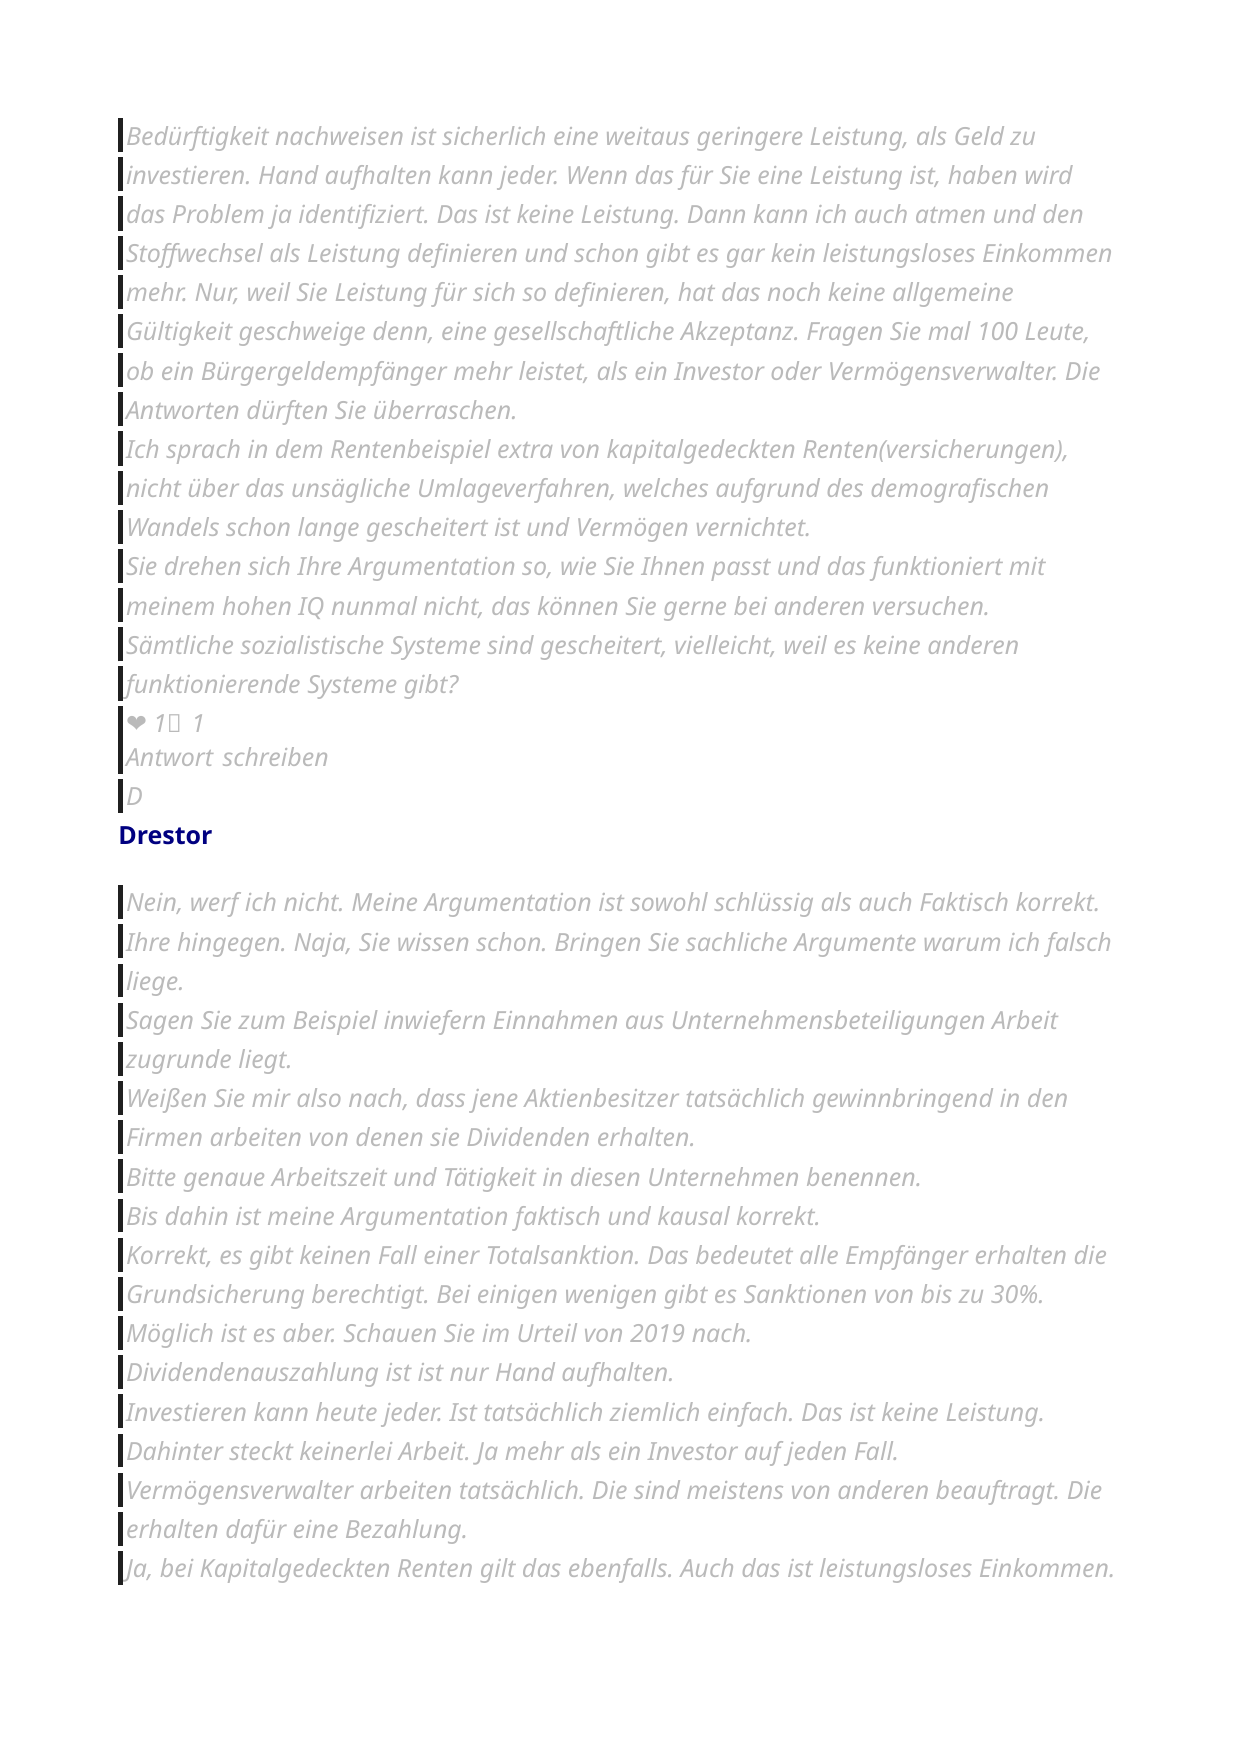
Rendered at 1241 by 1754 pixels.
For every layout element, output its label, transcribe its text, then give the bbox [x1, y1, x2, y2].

text Investieren kann heute jeder. Ist tatsächlich ziemlich einfach. Das ist keine Leistung. [123, 1394, 1122, 1428]
text Bedürftigkeit nachweisen ist sicherlich eine weitaus geringere Leistung, als Geld zu investieren. Hand aufhalten kann jeder. Wenn das für Sie eine Leistung ist, haben wird das Problem ja identifiziert. Das ist keine Leistung. Dann kann ich auch atmen und den Stoffwechsel als Leistung definieren und schon gibt es gar kein leistungsloses Einkommen mehr. Nur, weil Sie Leistung für sich so definieren, hat das noch keine allgemeine Gültigkeit geschweige denn, eine gesellschaftliche Akzeptanz. Fragen Sie mal 100 Leute, ob ein Bürgergeldempfänger mehr leistet, als ein Investor oder Vermögensverwalter. Die Antworten dürften Sie überraschen. [118, 118, 1122, 426]
text Sagen Sie zum Beispiel inwiefern Einnahmen aus Unternehmensbeteiligungen Arbeit zugrunde liegt. [118, 1003, 1122, 1076]
text Korrekt, es gibt keinen Fall einer Totalsanktion. Das bedeutet alle Empfänger erhalten die Grundsicherung berechtigt. Bei einigen wenigen gibt es Sanktionen von bis zu 30%. Möglich ist es aber. Schauen Sie im Urteil von 2019 nach. [118, 1238, 1122, 1350]
text Dividendenauszahlung ist ist nur Hand aufhalten. [123, 1355, 1122, 1389]
text Vermögensverwalter arbeiten tatsächlich. Die sind meistens von anderen beauftragt. Die erhalten dafür eine Bezahlung. [118, 1473, 1122, 1546]
text Bitte genaue Arbeitszeit und Tätigkeit in diesen Unternehmen benennen. [123, 1159, 1122, 1193]
text Ihre hingegen. Naja, Sie wissen schon. Bringen Sie sachliche Argumente warum ich falsch liege. [118, 924, 1122, 997]
text Ich sprach in dem Rentenbeispiel extra von kapitalgedeckten Renten(versicherungen), nicht über das unsägliche Umlageverfahren, welches aufgrund des demografischen Wandels schon lange gescheitert ist und Vermögen vernichtet. [118, 431, 1122, 544]
text D [123, 779, 1122, 813]
subtitle Drestor [118, 818, 1122, 852]
text Dahinter steckt keinerlei Arbeit. Ja mehr als ein Investor auf jeden Fall. [118, 1433, 1122, 1467]
text Sämtliche sozialistische Systeme sind gescheitert, vielleicht, weil es keine anderen funktionierende Systeme gibt? [118, 627, 1122, 701]
text Nein, werf ich nicht. Meine Argumentation ist sowohl schlüssig als auch Faktisch korrekt. [123, 885, 1122, 919]
text Antwort schreiben [123, 740, 1122, 774]
text Bis dahin ist meine Argumentation faktisch und kausal korrekt. [118, 1198, 1122, 1232]
text Sie drehen sich Ihre Argumentation so, wie Sie Ihnen passt und das funktioniert mit meinem hohen IQ nunmal nicht, das können Sie gerne bei anderen versuchen. [118, 549, 1122, 622]
text ❤️ 1🤨 1 [123, 706, 1122, 740]
text Ja, bei Kapitalgedeckten Renten gilt das ebenfalls. Auch das ist leistungsloses Einkommen. [123, 1551, 1122, 1585]
text Weißen Sie mir also nach, dass jene Aktienbesitzer tatsächlich gewinnbringend in den Firmen arbeiten von denen sie Dividenden erhalten. [118, 1081, 1122, 1154]
